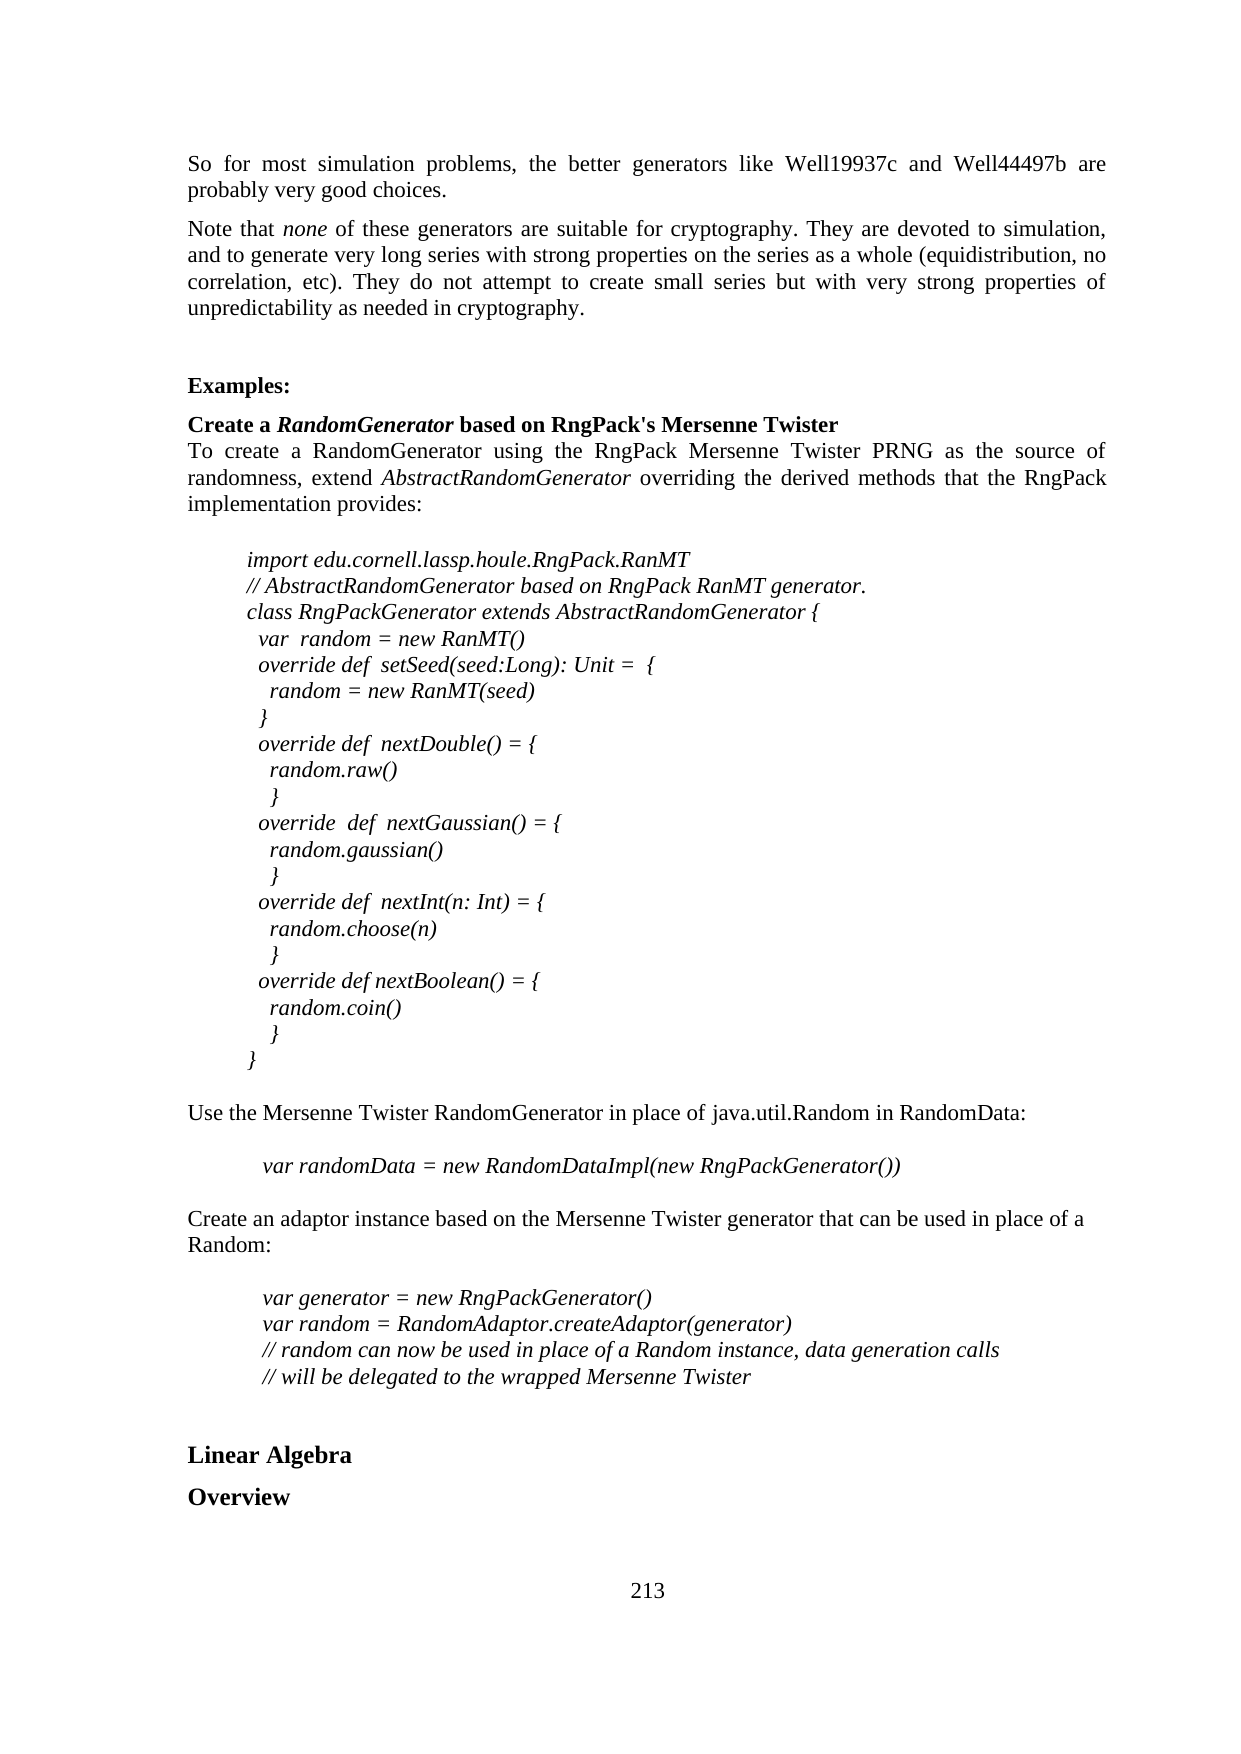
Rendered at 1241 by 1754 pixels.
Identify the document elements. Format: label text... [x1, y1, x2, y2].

text var generator = new RngPackGenerator() [187, 1284, 1108, 1310]
text var random = RandomAdaptor.createAdaptor(generator) [187, 1310, 1108, 1336]
text Create an adaptor instance based on the Mersenne Twister generator that can be used in place of a Random: [187, 1204, 1108, 1257]
text random = new RanMT(seed) [247, 677, 1108, 704]
text var randomData = new RandomDataImpl(new RngPackGenerator()) [187, 1152, 1108, 1178]
list To create a RandomGenerator using the RngPack Mersenne Twister PRNG as the source of randomness, extend AbstractRandomGenerator overriding the derived methods that the RngPack implementation provides: [187, 437, 1108, 516]
text // random can now be used in place of a Random instance, data generation calls [187, 1336, 1108, 1363]
text random.gaussian() [247, 836, 1108, 862]
text Use the Mersenne Twister RandomGenerator in place of java.util.Random in RandomData: [187, 1099, 1108, 1126]
text override def setSeed(seed:Long): Unit = { [247, 651, 1108, 677]
text import edu.cornell.lassp.houle.RngPack.RanMT [247, 546, 1108, 572]
text } [247, 704, 1108, 730]
text } [247, 783, 1108, 809]
text } [247, 1020, 1108, 1046]
text override def nextGaussian() = { [247, 809, 1108, 836]
text Overview [187, 1482, 1108, 1510]
text } [247, 941, 1108, 967]
text } [247, 1046, 1108, 1073]
text random.choose(n) [247, 915, 1108, 941]
text random.coin() [247, 994, 1108, 1020]
text random.raw() [247, 757, 1108, 783]
subtitle Create a RandomGenerator based on RngPack's Mersenne Twister [187, 411, 1108, 437]
text } [247, 862, 1108, 888]
text // will be delegated to the wrapped Mersenne Twister [187, 1363, 1108, 1389]
text class RngPackGenerator extends AbstractRandomGenerator { [247, 598, 1108, 625]
text override def nextInt(n: Int) = { [247, 888, 1108, 915]
text Note that none of these generators are suitable for cryptography. They are devoted to simulation, and to generate very long series with strong properties on the series as a whole (equidistribution, no correlation, etc). They do not attempt to create small series but with very strong properties of unpredictability as needed in cryptography. [187, 215, 1108, 321]
text // AbstractRandomGenerator based on RngPack RanMT generator. [247, 572, 1108, 598]
text So for most simulation problems, the better generators like Well19937c and Well44497b are probably very good choices. [187, 150, 1108, 203]
text override def nextBoolean() = { [247, 967, 1108, 994]
text override def nextDouble() = { [247, 730, 1108, 757]
text Examples: [187, 372, 1108, 398]
text var random = new RanMT() [247, 625, 1108, 651]
subtitle Linear Algebra [187, 1440, 1108, 1469]
